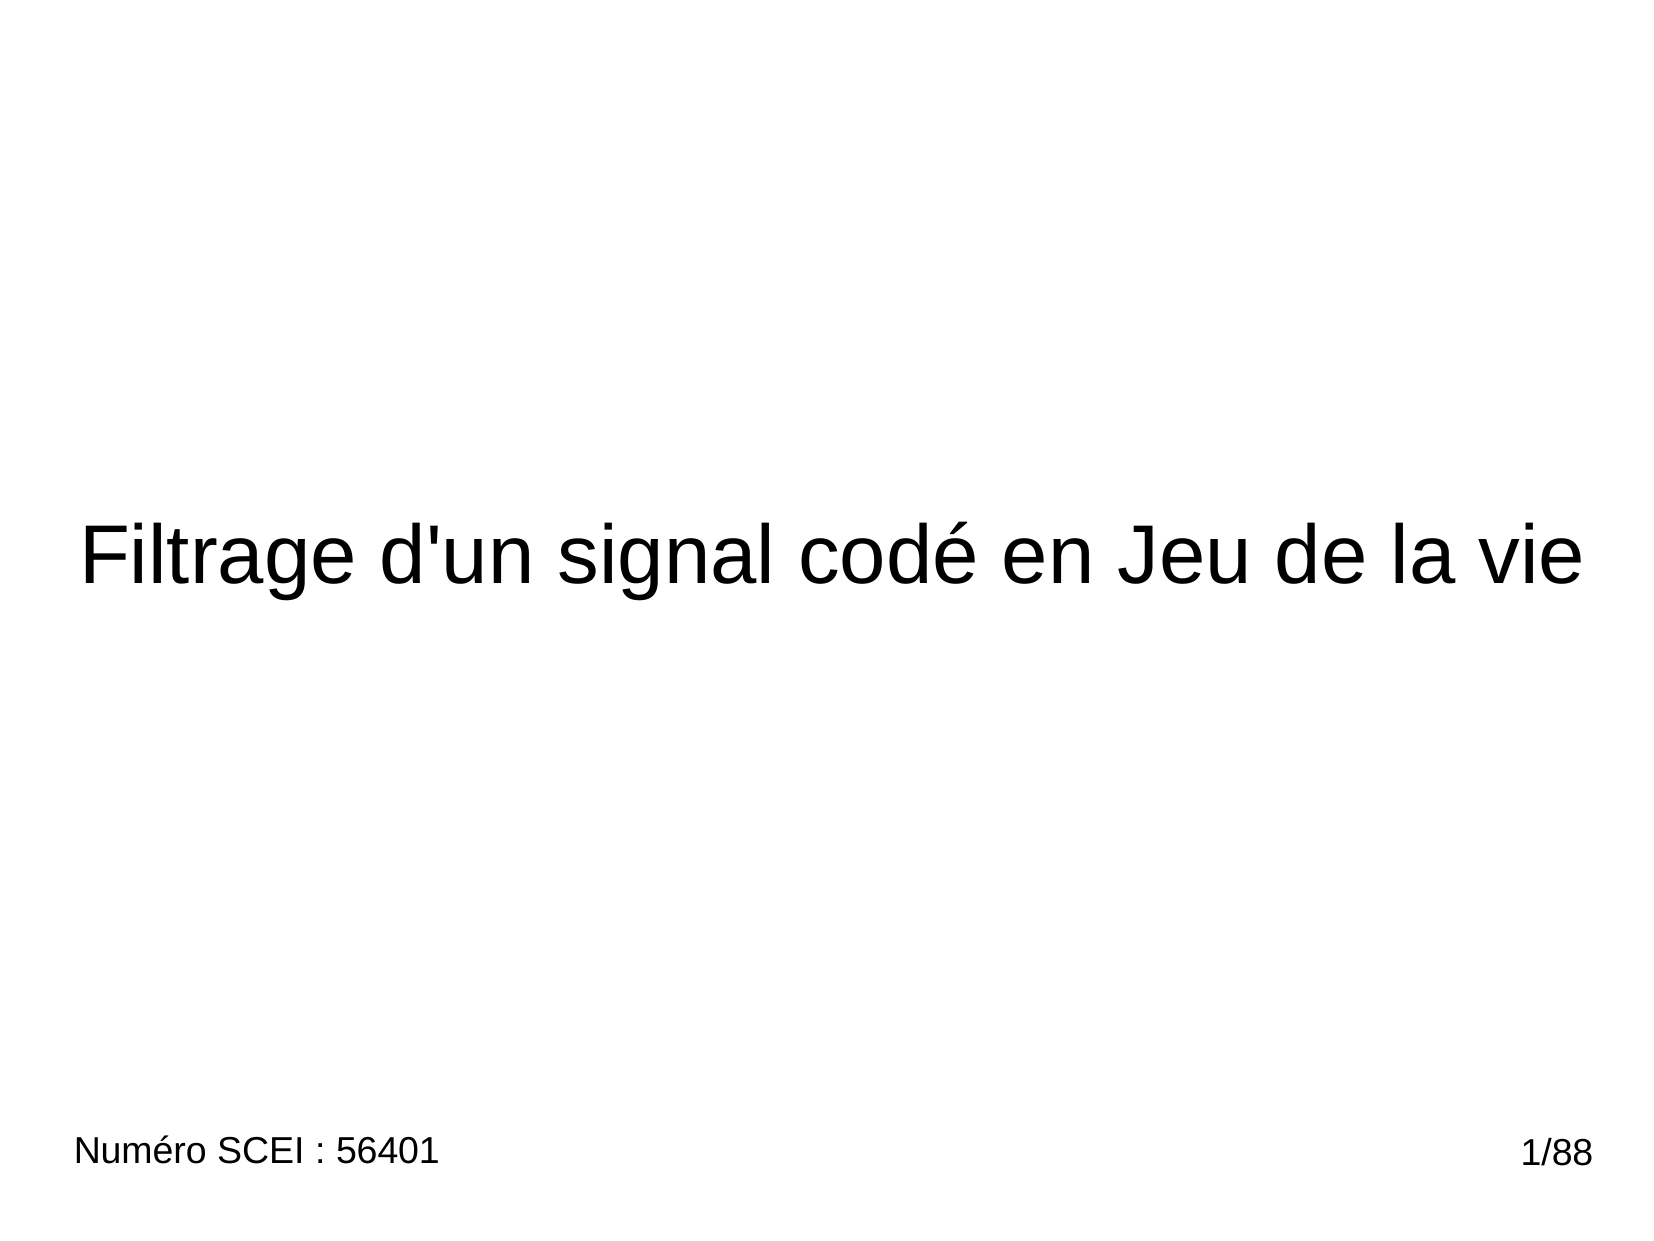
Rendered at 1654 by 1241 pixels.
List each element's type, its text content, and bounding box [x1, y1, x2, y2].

text_box Numéro SCEI : 56401 [59, 1122, 473, 1221]
text_box <number>/88 [1505, 1124, 1654, 1182]
title Filtrage d'un signal codé en Jeu de la vie [76, 451, 1589, 658]
